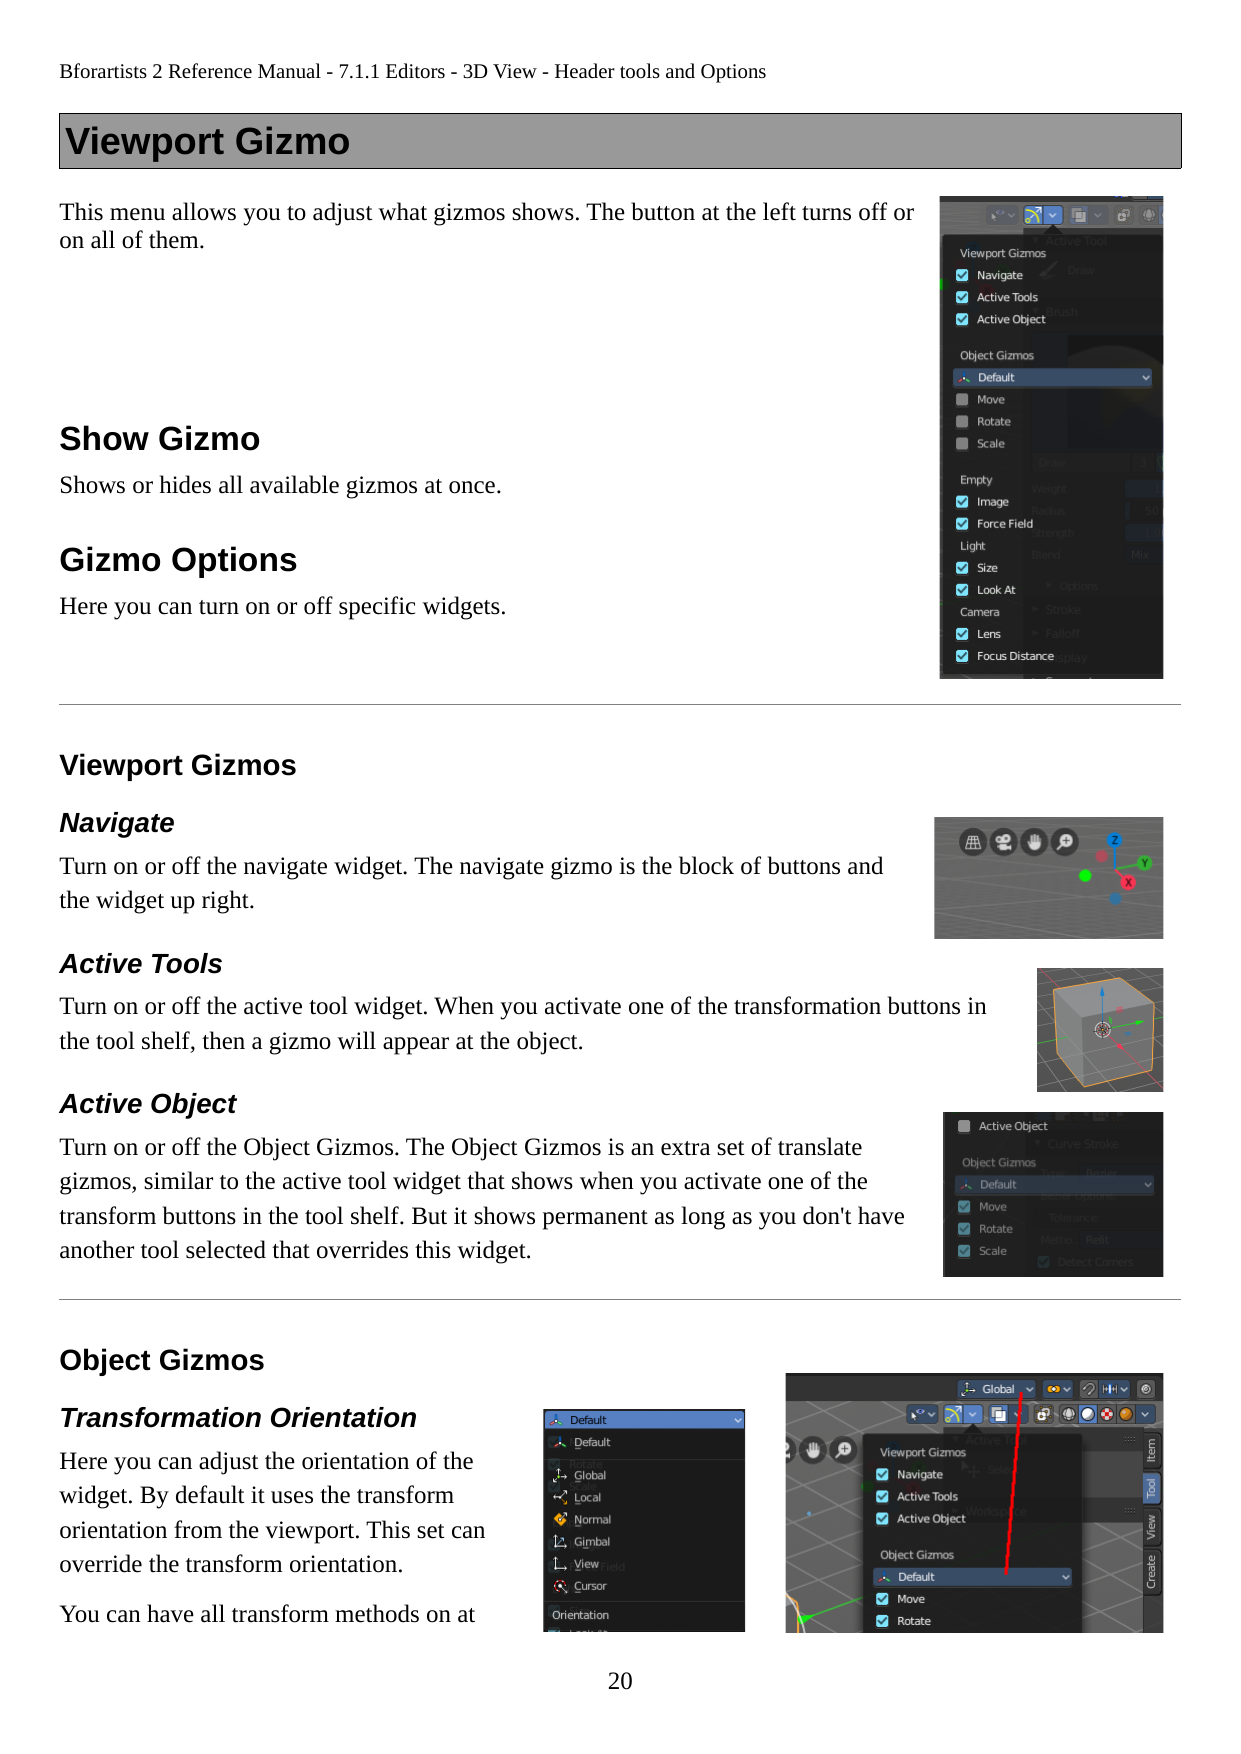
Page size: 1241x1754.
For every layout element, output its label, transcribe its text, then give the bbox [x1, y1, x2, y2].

subtitle [1164, 419, 1181, 457]
text Shows or hides all available gizmos at once. [59, 470, 939, 499]
text [746, 1446, 785, 1578]
subtitle Viewport Gizmos [59, 748, 1181, 782]
subtitle [1164, 1402, 1181, 1434]
text Turn on or off the navigate widget. The navigate gizmo is the block of buttons and the widget up right. [59, 851, 934, 914]
table_header Viewport Gizmo [60, 114, 1181, 168]
text You can have all transform methods on at [59, 1599, 543, 1627]
picture [943, 1112, 1164, 1277]
subtitle Active Tools [59, 947, 1181, 979]
picture [939, 196, 1164, 679]
subtitle [1164, 540, 1181, 578]
text [746, 1599, 785, 1627]
picture [934, 817, 1164, 939]
picture [543, 1409, 746, 1632]
text Turn on or off the Object Gizmos. The Object Gizmos is an extra set of translate gizmos, similar to the active tool widget that shows when you activate one of the transform buttons in the tool shelf. But it shows permanent as long as you don't have another tool selected that overrides this widget. [59, 1132, 943, 1264]
text Here you can turn on or off specific widgets. [59, 591, 939, 620]
picture [1037, 968, 1164, 1092]
text This menu allows you to adjust what gizmos shows. The button at the left turns off or on all of them. [59, 197, 939, 254]
subtitle Gizmo Options [59, 540, 939, 578]
subtitle Object Gizmos [59, 1343, 1181, 1377]
subtitle Show Gizmo [59, 419, 939, 457]
text Here you can adjust the orientation of the widget. By default it uses the transform orientation from the viewport. This set can override the transform orientation. [59, 1446, 543, 1578]
text Turn on or off the active tool widget. When you activate one of the transformation buttons in the tool shelf, then a gizmo will appear at the object. [59, 991, 1037, 1054]
subtitle Active Object [59, 1087, 1181, 1119]
picture [785, 1373, 1164, 1633]
subtitle Navigate [59, 807, 1181, 838]
subtitle Transformation Orientation [59, 1402, 785, 1434]
